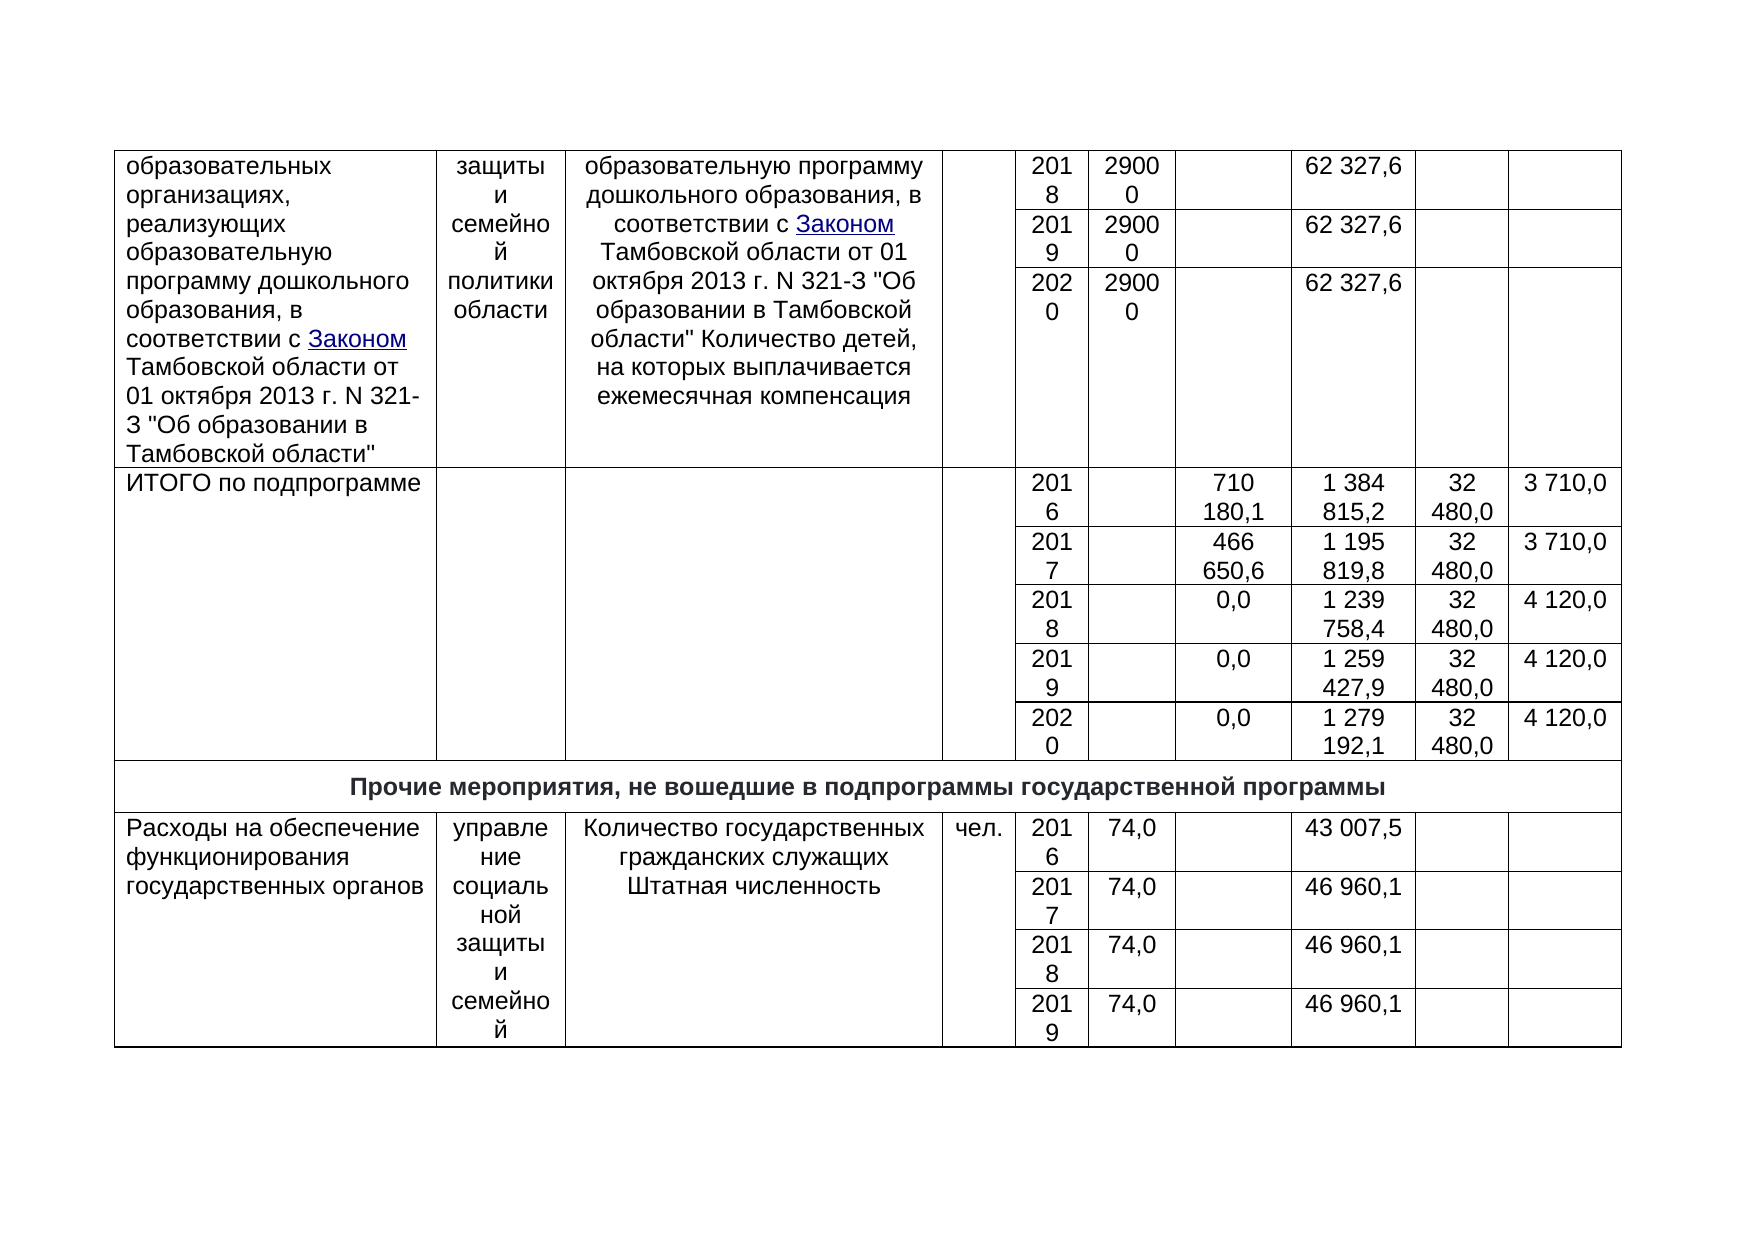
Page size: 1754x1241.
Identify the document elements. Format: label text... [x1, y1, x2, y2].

table_cell 2017 [1016, 872, 1088, 929]
table_cell [1509, 872, 1621, 929]
table_cell 46 960,1 [1292, 989, 1415, 1046]
table_cell 46 960,1 [1292, 930, 1415, 988]
table_cell 62 327,6 [1292, 210, 1415, 267]
table_cell 1 259 427,9 [1292, 644, 1415, 701]
table_cell 3 710,0 [1509, 468, 1621, 526]
table_cell [1176, 268, 1291, 467]
table_cell [1089, 527, 1175, 584]
table_cell ИТОГО по подпрограмме [115, 468, 436, 760]
table_cell [1509, 151, 1621, 208]
table_cell [1176, 989, 1291, 1046]
table_cell Количество государственных гражданских служащих Штатная численность [566, 813, 942, 1046]
table_cell 32 480,0 [1416, 527, 1508, 584]
table_cell 29000 [1089, 268, 1175, 467]
table_cell 2020 [1016, 268, 1088, 467]
table_cell 29000 [1089, 151, 1175, 208]
table_cell 2018 [1016, 151, 1088, 208]
table_cell [1089, 703, 1175, 760]
table_cell 2016 [1016, 813, 1088, 871]
table_cell [1416, 930, 1508, 988]
table_cell [1509, 210, 1621, 267]
table_cell 74,0 [1089, 872, 1175, 929]
table_cell [1416, 872, 1508, 929]
table_cell 466 650,6 [1176, 527, 1291, 584]
table_cell 46 960,1 [1292, 872, 1415, 929]
table_cell защиты и семейной политики области [437, 151, 565, 467]
table_cell [1176, 210, 1291, 267]
table_cell [1176, 930, 1291, 988]
table_cell [1416, 268, 1508, 467]
table_cell 0,0 [1176, 703, 1291, 760]
table_cell [1416, 813, 1508, 871]
table_cell Расходы на обеспечение функционирования государственных органов [115, 813, 436, 1046]
table_cell 2018 [1016, 930, 1088, 988]
table_cell 2019 [1016, 644, 1088, 701]
table_cell 74,0 [1089, 989, 1175, 1046]
table_cell 2018 [1016, 585, 1088, 643]
table_cell 2016 [1016, 468, 1088, 526]
table_cell [1416, 989, 1508, 1046]
table_cell 29000 [1089, 210, 1175, 267]
table_cell [1509, 813, 1621, 871]
table_cell 62 327,6 [1292, 151, 1415, 208]
table_cell 3 710,0 [1509, 527, 1621, 584]
table_cell 710 180,1 [1176, 468, 1291, 526]
table_cell управление социальной защиты и семейной [437, 813, 565, 1046]
table_cell 1 384 815,2 [1292, 468, 1415, 526]
table_cell 74,0 [1089, 813, 1175, 871]
table_cell [566, 468, 942, 760]
table_cell [1089, 585, 1175, 643]
table_cell [1416, 210, 1508, 267]
table_cell Прочие мероприятия, не вошедшие в подпрограммы государственной программы [115, 761, 1621, 812]
table_cell 4 120,0 [1509, 703, 1621, 760]
table_cell чел. [943, 813, 1015, 1046]
table_cell 4 120,0 [1509, 644, 1621, 701]
table_cell [1089, 468, 1175, 526]
table_cell [1509, 930, 1621, 988]
table_cell 2020 [1016, 703, 1088, 760]
table_cell 32 480,0 [1416, 468, 1508, 526]
table_cell [1176, 151, 1291, 208]
table_cell 0,0 [1176, 644, 1291, 701]
table_cell [1509, 268, 1621, 467]
table_cell [1509, 989, 1621, 1046]
table_cell 2019 [1016, 210, 1088, 267]
table_cell 1 279 192,1 [1292, 703, 1415, 760]
table_cell [1176, 872, 1291, 929]
table_cell 62 327,6 [1292, 268, 1415, 467]
table_cell образовательную программу дошкольного образования, в соответствии с Законом Тамбовской области от 01 октября 2013 г. N 321-З "Об образовании в Тамбовской области" Количество детей, на которых выплачивается ежемесячная компенсация [566, 151, 942, 467]
table_cell 74,0 [1089, 930, 1175, 988]
table_cell 0,0 [1176, 585, 1291, 643]
table_cell 32 480,0 [1416, 703, 1508, 760]
table_cell [437, 468, 565, 760]
table_cell 2017 [1016, 527, 1088, 584]
table_cell 4 120,0 [1509, 585, 1621, 643]
table_cell [1176, 813, 1291, 871]
table_cell 43 007,5 [1292, 813, 1415, 871]
table_cell [1089, 644, 1175, 701]
table_cell 32 480,0 [1416, 644, 1508, 701]
table_cell 1 195 819,8 [1292, 527, 1415, 584]
table_cell [943, 468, 1015, 760]
table_cell 32 480,0 [1416, 585, 1508, 643]
table_cell [943, 151, 1015, 467]
table_cell 2019 [1016, 989, 1088, 1046]
table_cell [1416, 151, 1508, 208]
table_cell 1 239 758,4 [1292, 585, 1415, 643]
table_cell образовательных организациях, реализующих образовательную программу дошкольного образования, в соответствии с Законом Тамбовской области от 01 октября 2013 г. N 321-З "Об образовании в Тамбовской области" [115, 151, 436, 467]
